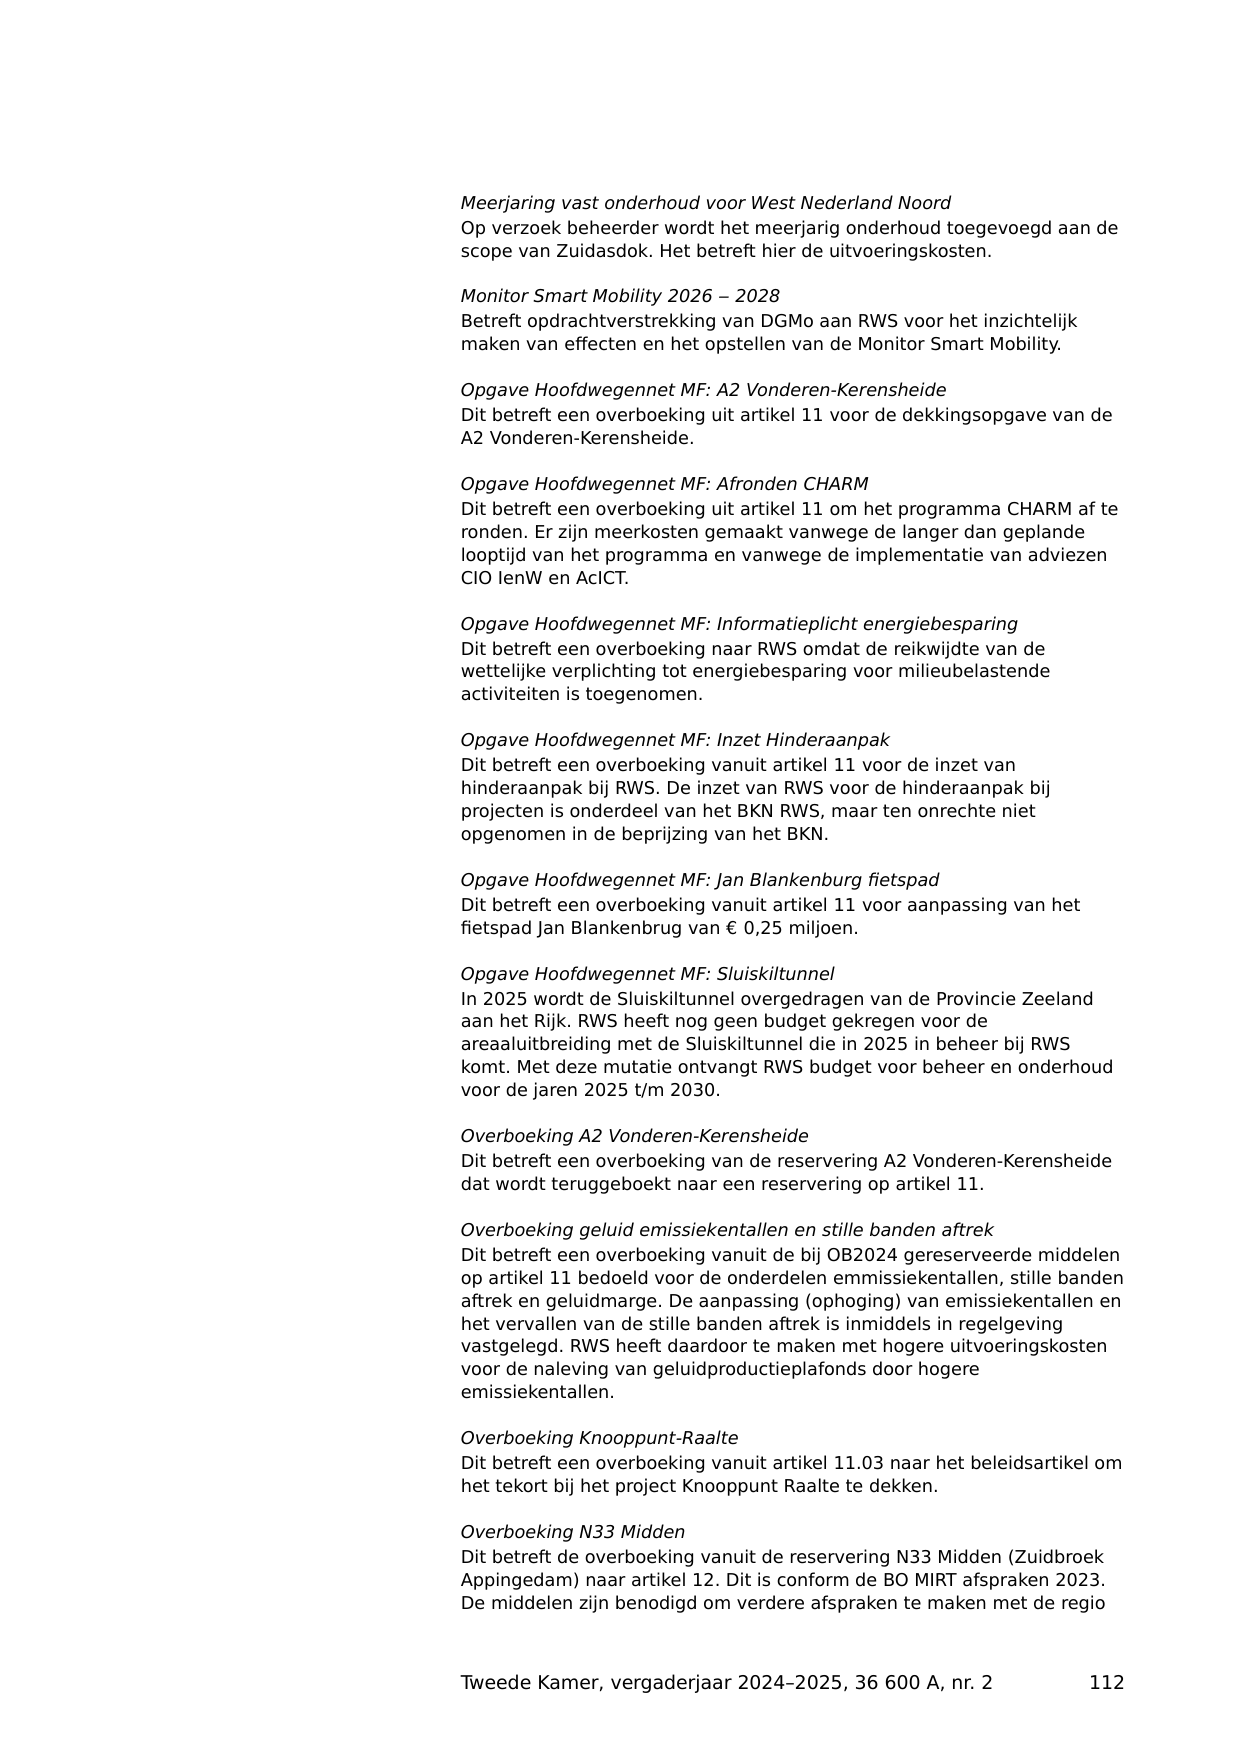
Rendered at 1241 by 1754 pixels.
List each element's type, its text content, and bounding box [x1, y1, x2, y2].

text Opgave Hoofdwegennet MF: Sluiskiltunnel [461, 962, 1125, 984]
text Op verzoek beheerder wordt het meerjarig onderhoud toegevoegd aan de scope van Zuidasdok. Het betreft hier de uitvoeringskosten. [461, 216, 1125, 262]
text Opgave Hoofdwegennet MF: Inzet Hinderaanpak [461, 728, 1125, 751]
text Dit betreft een overboeking vanuit artikel 11 voor aanpassing van het fietspad Jan Blankenbrug van € 0,25 miljoen. [461, 893, 1125, 939]
text Opgave Hoofdwegennet MF: Afronden CHARM [461, 472, 1125, 495]
text Dit betreft een overboeking vanuit artikel 11 voor de inzet van hinderaanpak bij RWS. De inzet van RWS voor de hinderaanpak bij projecten is onderdeel van het BKN RWS, maar ten onrechte niet opgenomen in de beprijzing van het BKN. [461, 753, 1125, 845]
text Dit betreft een overboeking van de reservering A2 Vonderen-Kerensheide dat wordt teruggeboekt naar een reservering op artikel 11. [461, 1149, 1125, 1195]
text Overboeking N33 Midden [461, 1520, 1125, 1543]
text Overboeking A2 Vonderen-Kerensheide [461, 1124, 1125, 1147]
text Dit betreft een overboeking naar RWS omdat de reikwijdte van de wettelijke verplichting tot energiebesparing voor milieubelastende activiteiten is toegenomen. [461, 637, 1125, 705]
text Overboeking Knooppunt-Raalte [461, 1426, 1125, 1449]
text Dit betreft de overboeking vanuit de reservering N33 Midden (Zuidbroek Appingedam) naar artikel 12. Dit is conform de BO MIRT afspraken 2023. De middelen zijn benodigd om verdere afspraken te maken met de regio [461, 1545, 1125, 1614]
text Opgave Hoofdwegennet MF: A2 Vonderen-Kerensheide [461, 378, 1125, 401]
text Opgave Hoofdwegennet MF: Informatieplicht energiebesparing [461, 612, 1125, 634]
text Meerjaring vast onderhoud voor West Nederland Noord [461, 191, 1125, 214]
text Monitor Smart Mobility 2026 ‒ 2028 [461, 284, 1125, 307]
text In 2025 wordt de Sluiskiltunnel overgedragen van de Provincie Zeeland aan het Rijk. RWS heeft nog geen budget gekregen voor de areaaluitbreiding met de Sluiskiltunnel die in 2025 in beheer bij RWS komt. Met deze mutatie ontvangt RWS budget voor beheer en onderhoud voor de jaren 2025 t/m 2030. [461, 987, 1125, 1101]
text Dit betreft een overboeking uit artikel 11 voor de dekkingsopgave van de A2 Vonderen-Kerensheide. [461, 403, 1125, 449]
text Opgave Hoofdwegennet MF: Jan Blankenburg fietspad [461, 868, 1125, 891]
text Betreft opdrachtverstrekking van DGMo aan RWS voor het inzichtelijk maken van effecten en het opstellen van de Monitor Smart Mobility. [461, 309, 1125, 355]
text Dit betreft een overboeking vanuit de bij OB2024 gereserveerde middelen op artikel 11 bedoeld voor de onderdelen emmissiekentallen, stille banden aftrek en geluidmarge. De aanpassing (ophoging) van emissiekentallen en het vervallen van de stille banden aftrek is inmiddels in regelgeving vastgelegd. RWS heeft daardoor te maken met hogere uitvoeringskosten voor de naleving van geluidproductieplafonds door hogere emissiekentallen. [461, 1243, 1125, 1403]
text Dit betreft een overboeking uit artikel 11 om het programma CHARM af te ronden. Er zijn meerkosten gemaakt vanwege de langer dan geplande looptijd van het programma en vanwege de implementatie van adviezen CIO IenW en AcICT. [461, 497, 1125, 589]
text Overboeking geluid emissiekentallen en stille banden aftrek [461, 1218, 1125, 1241]
text Dit betreft een overboeking vanuit artikel 11.03 naar het beleidsartikel om het tekort bij het project Knooppunt Raalte te dekken. [461, 1451, 1125, 1497]
